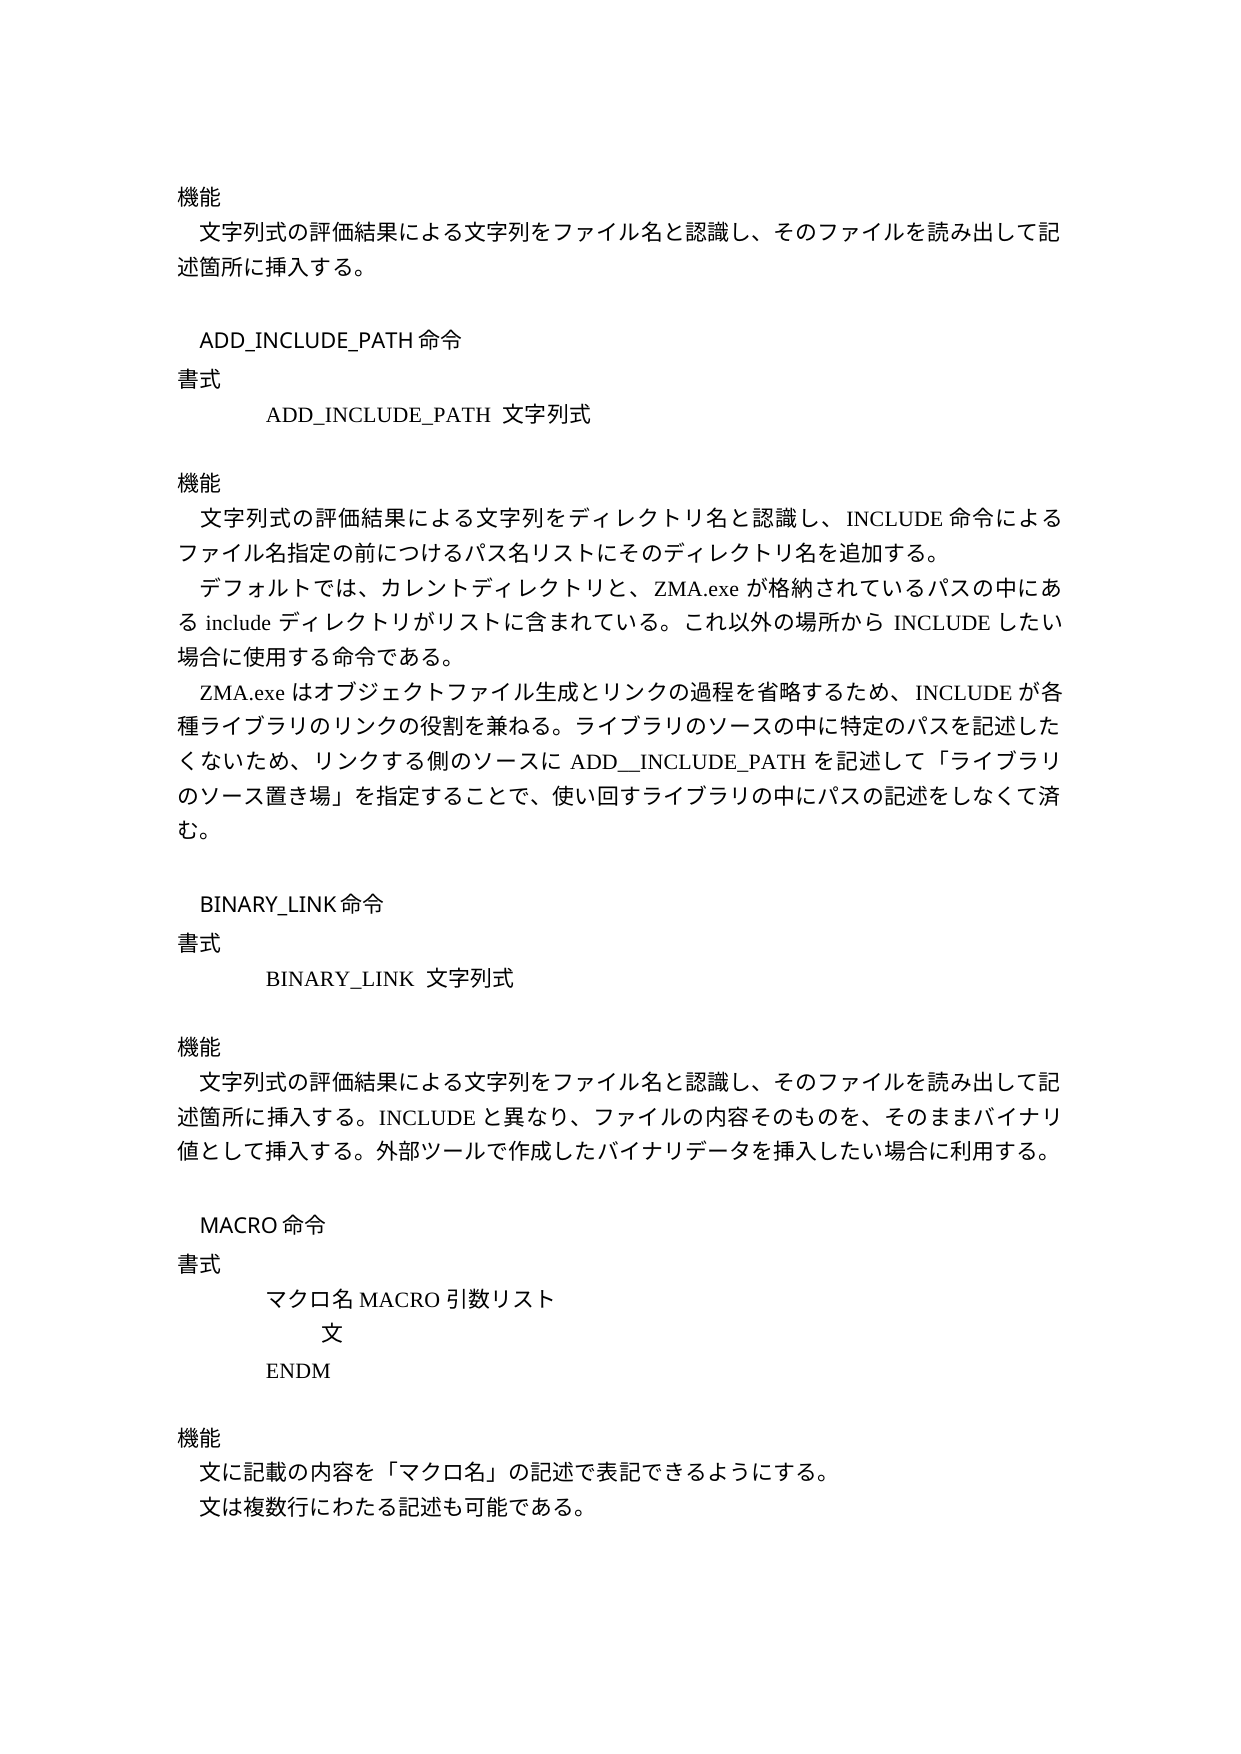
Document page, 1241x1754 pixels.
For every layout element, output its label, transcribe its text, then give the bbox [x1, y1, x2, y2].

text 書式 [177, 923, 1063, 958]
text 機能 [177, 177, 1063, 212]
text 文は複数行にわたる記述も可能である。 [177, 1487, 1063, 1522]
text ENDM [266, 1348, 1063, 1383]
text BINARY_LINK 文字列式 [177, 958, 1063, 992]
text ADD_INCLUDE_PATH 文字列式 [177, 394, 1063, 429]
text 機能 [177, 1027, 1063, 1062]
text 文字列式の評価結果による文字列をファイル名と認識し、そのファイルを読み出して記述箇所に挿入する。 [177, 212, 1063, 281]
text 機能 [177, 463, 1063, 498]
text 機能 [177, 1417, 1063, 1452]
text 文 [321, 1313, 1063, 1348]
text 文に記載の内容を「マクロ名」の記述で表記できるようにする。 [177, 1452, 1063, 1487]
text ZMA.exe はオブジェクトファイル生成とリンクの過程を省略するため、INCLUDE が各種ライブラリのリンクの役割を兼ねる。ライブラリのソースの中に特定のパスを記述したくないため、リンクする側のソースに ADD__INCLUDE_PATH を記述して「ライブラリのソース置き場」を指定することで、使い回すライブラリの中にパスの記述をしなくて済む。 [177, 672, 1063, 845]
text ADD_INCLUDE_PATH命令 [199, 320, 1063, 355]
text マクロ名 MACRO 引数リスト [177, 1279, 1063, 1313]
text 書式 [177, 359, 1063, 394]
text 書式 [177, 1244, 1063, 1279]
text 文字列式の評価結果による文字列をディレクトリ名と認識し、INCLUDE命令によるファイル名指定の前につけるパス名リストにそのディレクトリ名を追加する。 [177, 498, 1063, 567]
text デフォルトでは、カレントディレクトリと、ZMA.exe が格納されているパスの中にある include ディレクトリがリストに含まれている。これ以外の場所から INCLUDEしたい場合に使用する命令である。 [177, 567, 1063, 672]
text BINARY_LINK命令 [199, 884, 1063, 919]
text MACRO命令 [199, 1205, 1063, 1240]
text 文字列式の評価結果による文字列をファイル名と認識し、そのファイルを読み出して記述箇所に挿入する。INCLUDEと異なり、ファイルの内容そのものを、そのままバイナリ値として挿入する。外部ツールで作成したバイナリデータを挿入したい場合に利用する。 [177, 1062, 1063, 1166]
